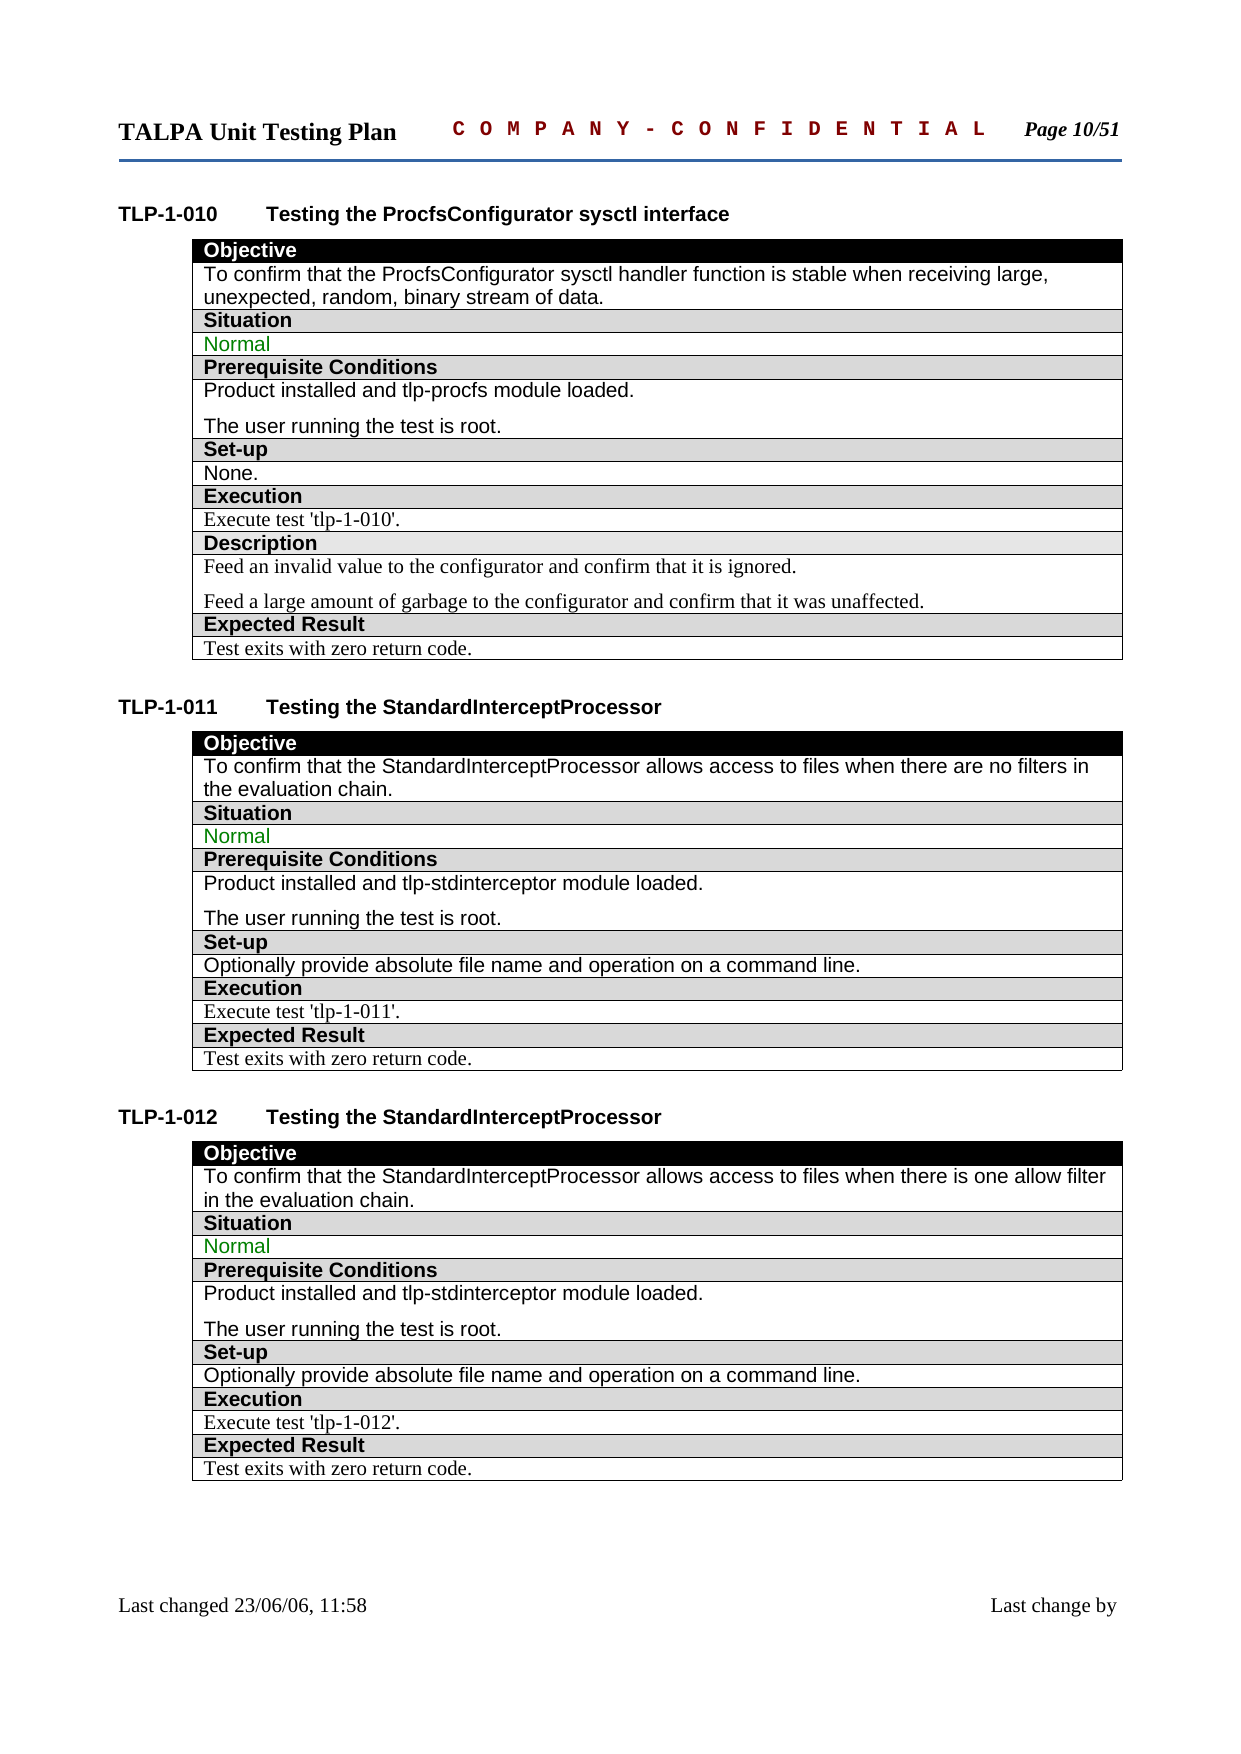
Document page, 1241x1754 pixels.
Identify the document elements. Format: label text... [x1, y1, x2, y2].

table_cell Feed an invalid value to the configurator and confirm that it is ignored. Feed a large amount of garbage to the configurator and confirm that it was unaffected. [193, 555, 1122, 613]
table_cell Prerequisite Conditions [193, 849, 1122, 871]
table_cell Situation [193, 310, 1122, 332]
table_cell Test exits with zero return code. [193, 1458, 1122, 1480]
table_cell Expected Result [193, 1435, 1122, 1457]
table_cell Set-up [193, 439, 1122, 461]
table_cell To confirm that the StandardInterceptProcessor allows access to files when there is one allow filter in the evaluation chain. [193, 1166, 1122, 1211]
table_cell Situation [193, 802, 1122, 824]
table_cell To confirm that the ProcfsConfigurator sysctl handler function is stable when receiving large, unexpected, random, binary stream of data. [193, 263, 1122, 309]
text TLP-1-010 Testing the ProcfsConfigurator sysctl interface [118, 203, 1122, 226]
table_cell Set-up [193, 931, 1122, 954]
table_cell Execution [193, 978, 1122, 1000]
table_cell Optionally provide absolute file name and operation on a command line. [193, 955, 1122, 977]
table_cell Execution [193, 1388, 1122, 1410]
table_cell Normal [193, 1236, 1122, 1258]
table_cell Product installed and tlp-stdinterceptor module loaded. The user running the test is root. [193, 1282, 1122, 1340]
table_cell Product installed and tlp-procfs module loaded. The user running the test is root. [193, 380, 1122, 438]
table_header Objective [193, 1142, 1122, 1165]
table_cell None. [193, 462, 1122, 485]
table_cell Optionally provide absolute file name and operation on a command line. [193, 1365, 1122, 1387]
table_cell Test exits with zero return code. [193, 1048, 1122, 1070]
table_cell Situation [193, 1212, 1122, 1235]
table_cell Execute test 'tlp-1-010'. [193, 509, 1122, 531]
text TLP-1-012 Testing the StandardInterceptProcessor [118, 1106, 1122, 1129]
table_cell Product installed and tlp-stdinterceptor module loaded. The user running the test is root. [193, 872, 1122, 930]
table_header Objective [193, 732, 1122, 755]
table_cell Expected Result [193, 614, 1122, 636]
table_cell Expected Result [193, 1024, 1122, 1047]
table_cell Prerequisite Conditions [193, 356, 1122, 379]
table_header Objective [193, 240, 1122, 262]
table_cell Execute test 'tlp-1-012'. [193, 1411, 1122, 1434]
table_cell Normal [193, 825, 1122, 848]
table_cell Prerequisite Conditions [193, 1259, 1122, 1281]
table_cell Test exits with zero return code. [193, 637, 1122, 659]
table_cell Execution [193, 486, 1122, 508]
text TLP-1-011 Testing the StandardInterceptProcessor [118, 695, 1122, 718]
table_cell Set-up [193, 1341, 1122, 1364]
table_cell Description [193, 532, 1122, 554]
table_cell To confirm that the StandardInterceptProcessor allows access to files when there are no filters in the evaluation chain. [193, 756, 1122, 801]
table_cell Normal [193, 333, 1122, 355]
table_cell Execute test 'tlp-1-011'. [193, 1001, 1122, 1023]
